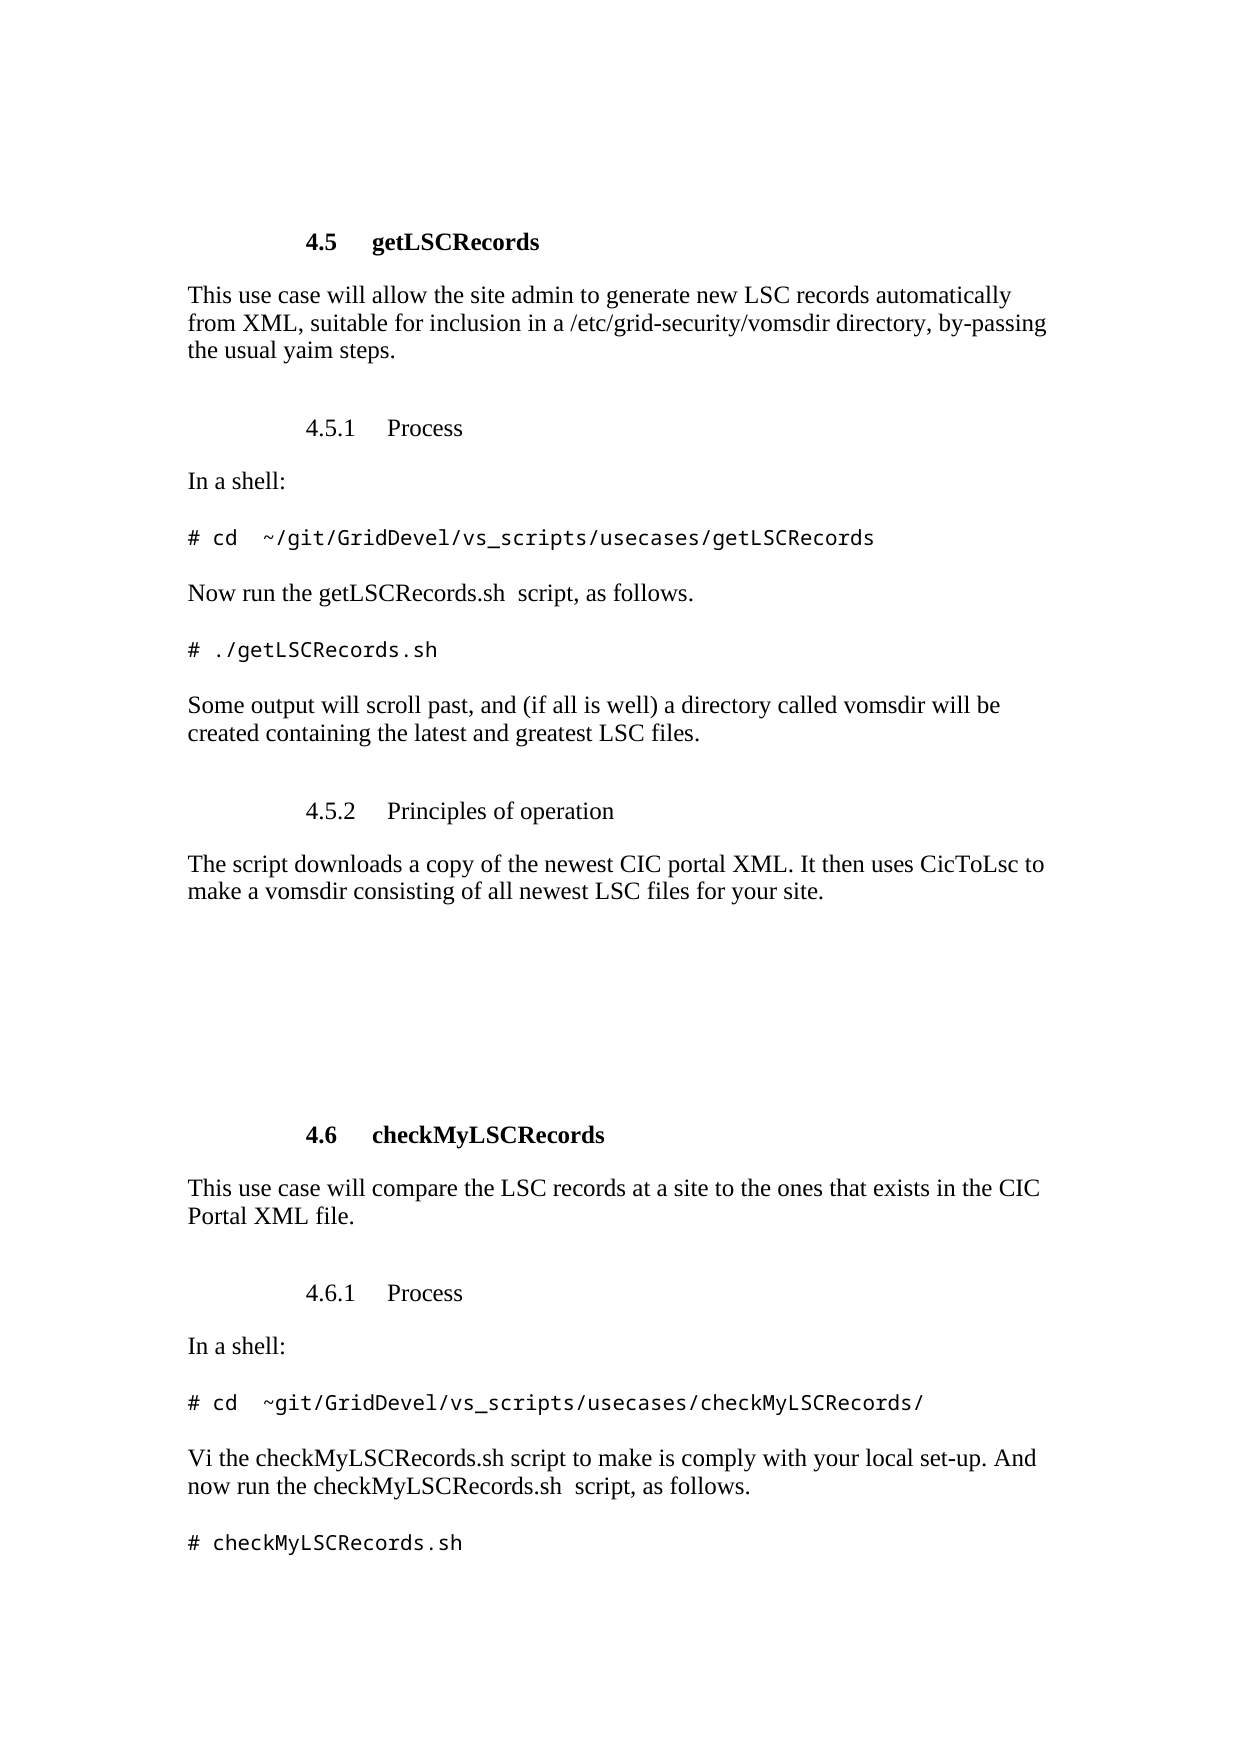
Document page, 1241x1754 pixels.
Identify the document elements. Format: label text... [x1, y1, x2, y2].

subtitle getLSCRecords [306, 228, 934, 256]
subtitle Process [306, 414, 934, 442]
subtitle checkMyLSCRecords [306, 1121, 934, 1149]
text In a shell: [187, 1332, 1053, 1360]
text Some output will scroll past, and (if all is well) a directory called vomsdir will be created containing the latest and greatest LSC files. [187, 692, 1053, 747]
text # cd ~git/GridDevel/vs_scripts/usecases/checkMyLSCRecords/ [187, 1388, 1053, 1416]
text The script downloads a copy of the newest CIC portal XML. It then uses CicToLsc to make a vomsdir consisting of all newest LSC files for your site. [187, 850, 1053, 905]
text Vi the checkMyLSCRecords.sh script to make is comply with your local set-up. And now run the checkMyLSCRecords.sh script, as follows. [187, 1444, 1053, 1500]
subtitle Process [306, 1279, 934, 1307]
subtitle Principles of operation [306, 797, 934, 825]
text # checkMyLSCRecords.sh [187, 1528, 1053, 1556]
text In a shell: [187, 467, 1053, 494]
text # cd ~/git/GridDevel/vs_scripts/usecases/getLSCRecords [187, 523, 1053, 551]
text # ./getLSCRecords.sh [187, 635, 1053, 663]
text Now run the getLSCRecords.sh script, as follows. [187, 579, 1053, 607]
text This use case will compare the LSC records at a site to the ones that exists in the CIC Portal XML file. [187, 1174, 1053, 1229]
text This use case will allow the site admin to generate new LSC records automatically from XML, suitable for inclusion in a /etc/grid-security/vomsdir directory, by-passing the usual yaim steps. [187, 281, 1053, 364]
